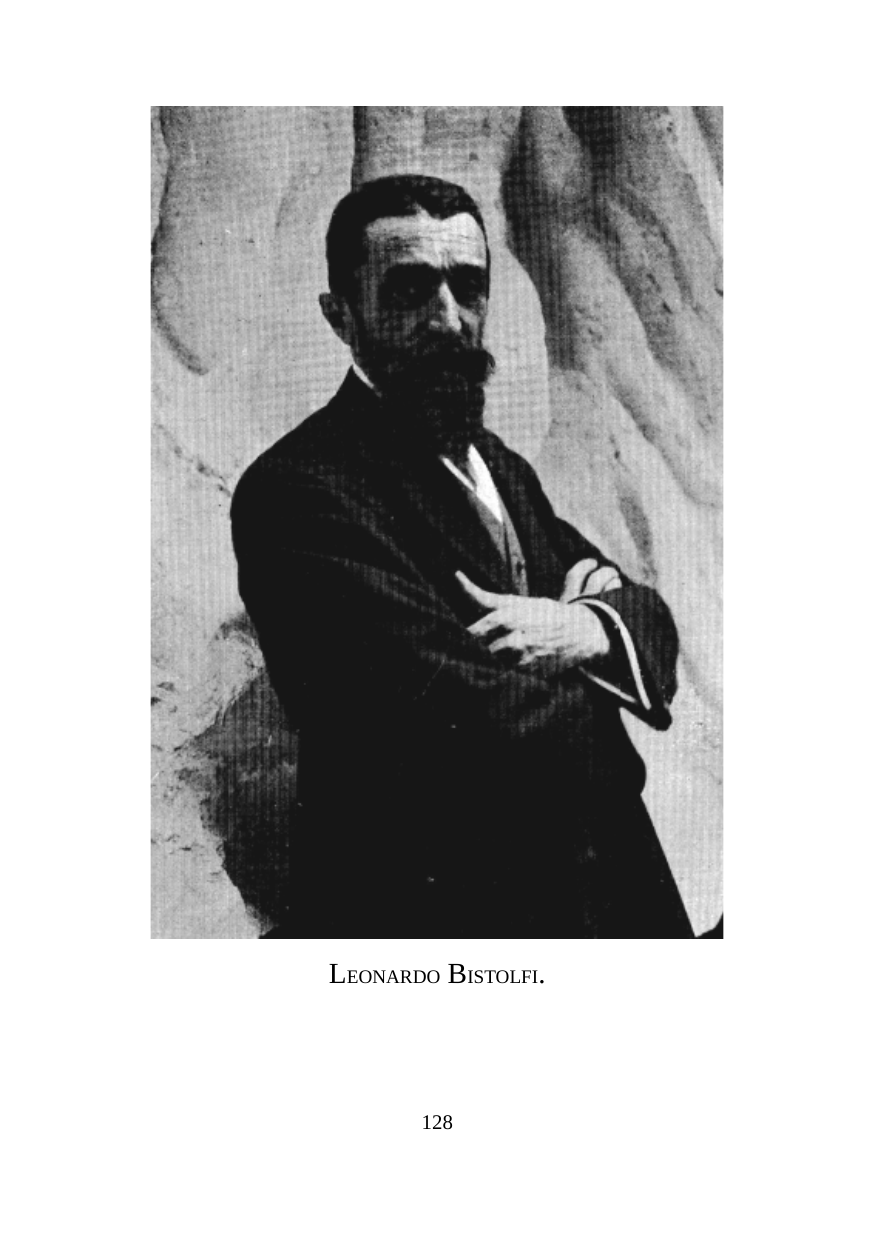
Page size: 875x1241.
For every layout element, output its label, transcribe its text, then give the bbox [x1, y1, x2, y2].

text Leonardo Bistolfi. [106, 939, 768, 990]
picture [150, 106, 724, 939]
